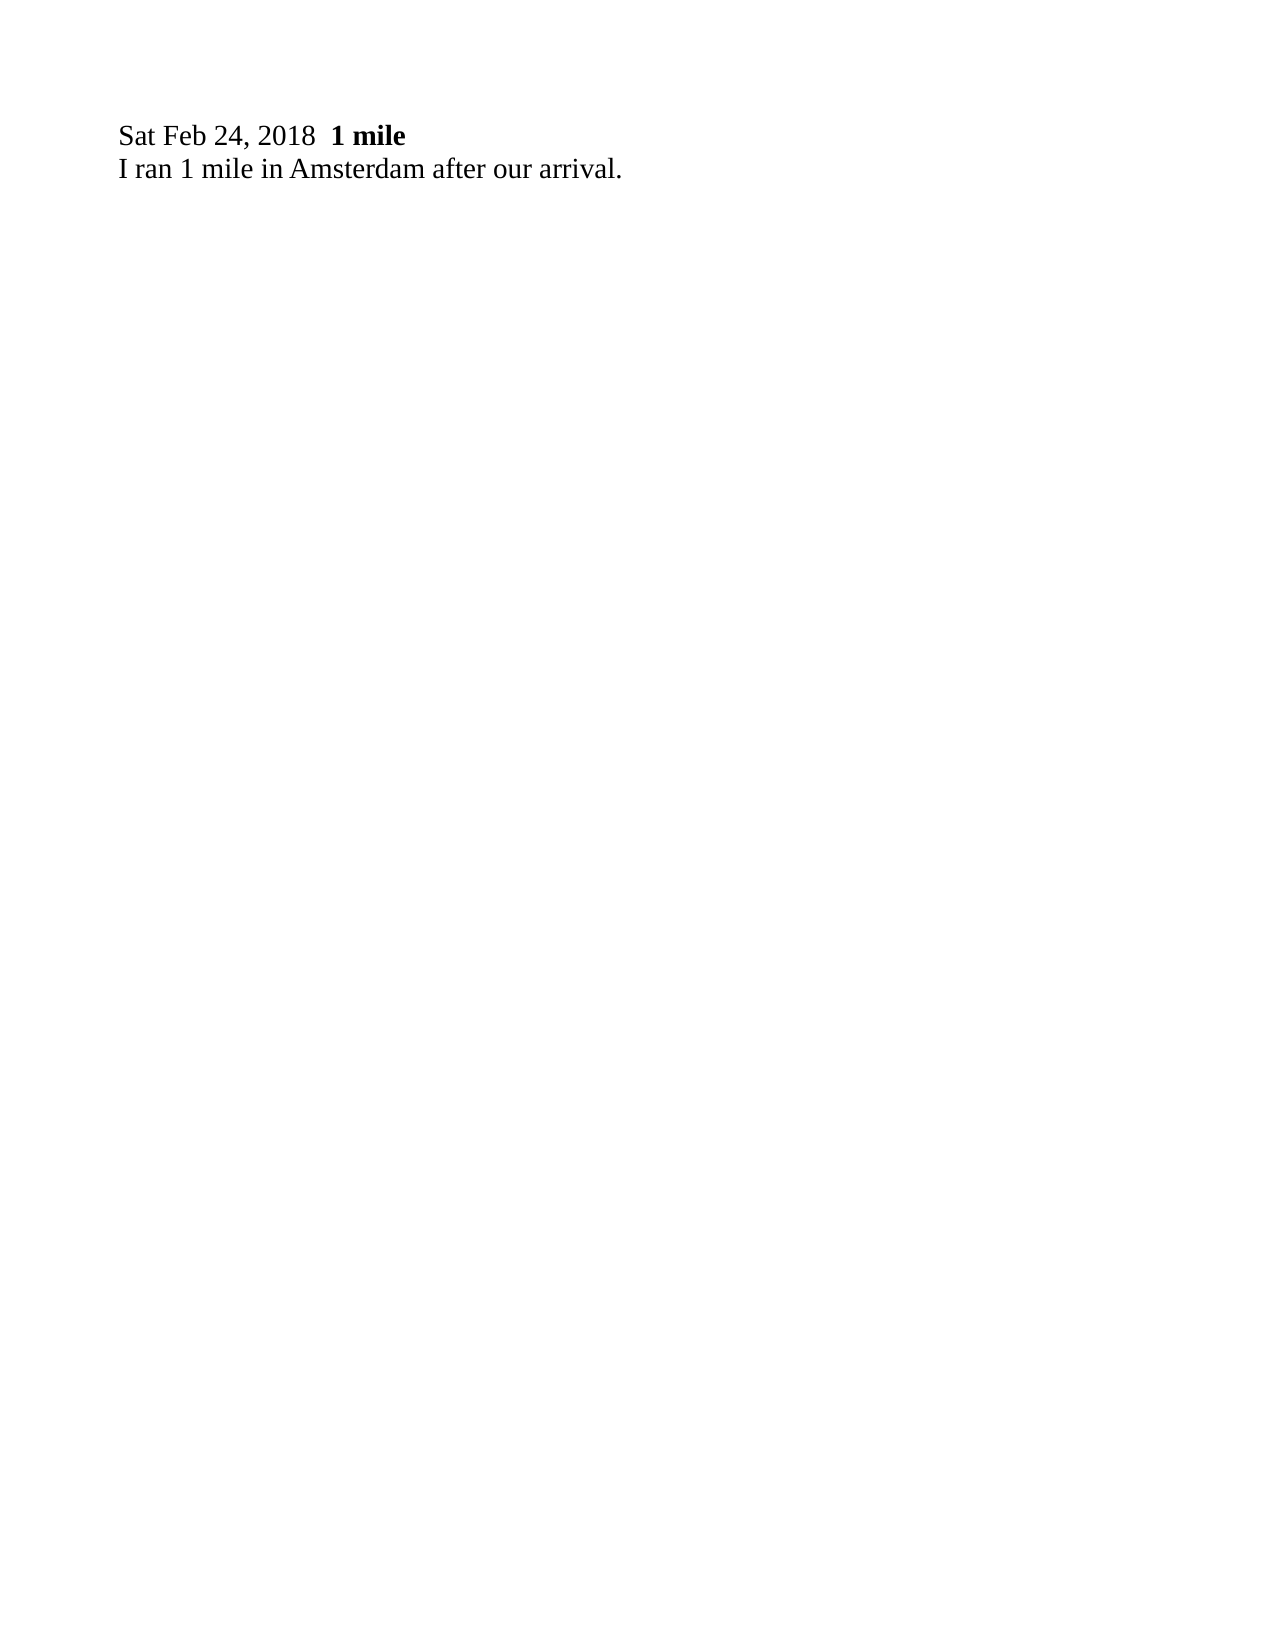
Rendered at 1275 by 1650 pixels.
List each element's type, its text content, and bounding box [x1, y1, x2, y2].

text I ran 1 mile in Amsterdam after our arrival. [118, 152, 1161, 185]
text Sat Feb 24, 2018 1 mile [118, 118, 1161, 152]
